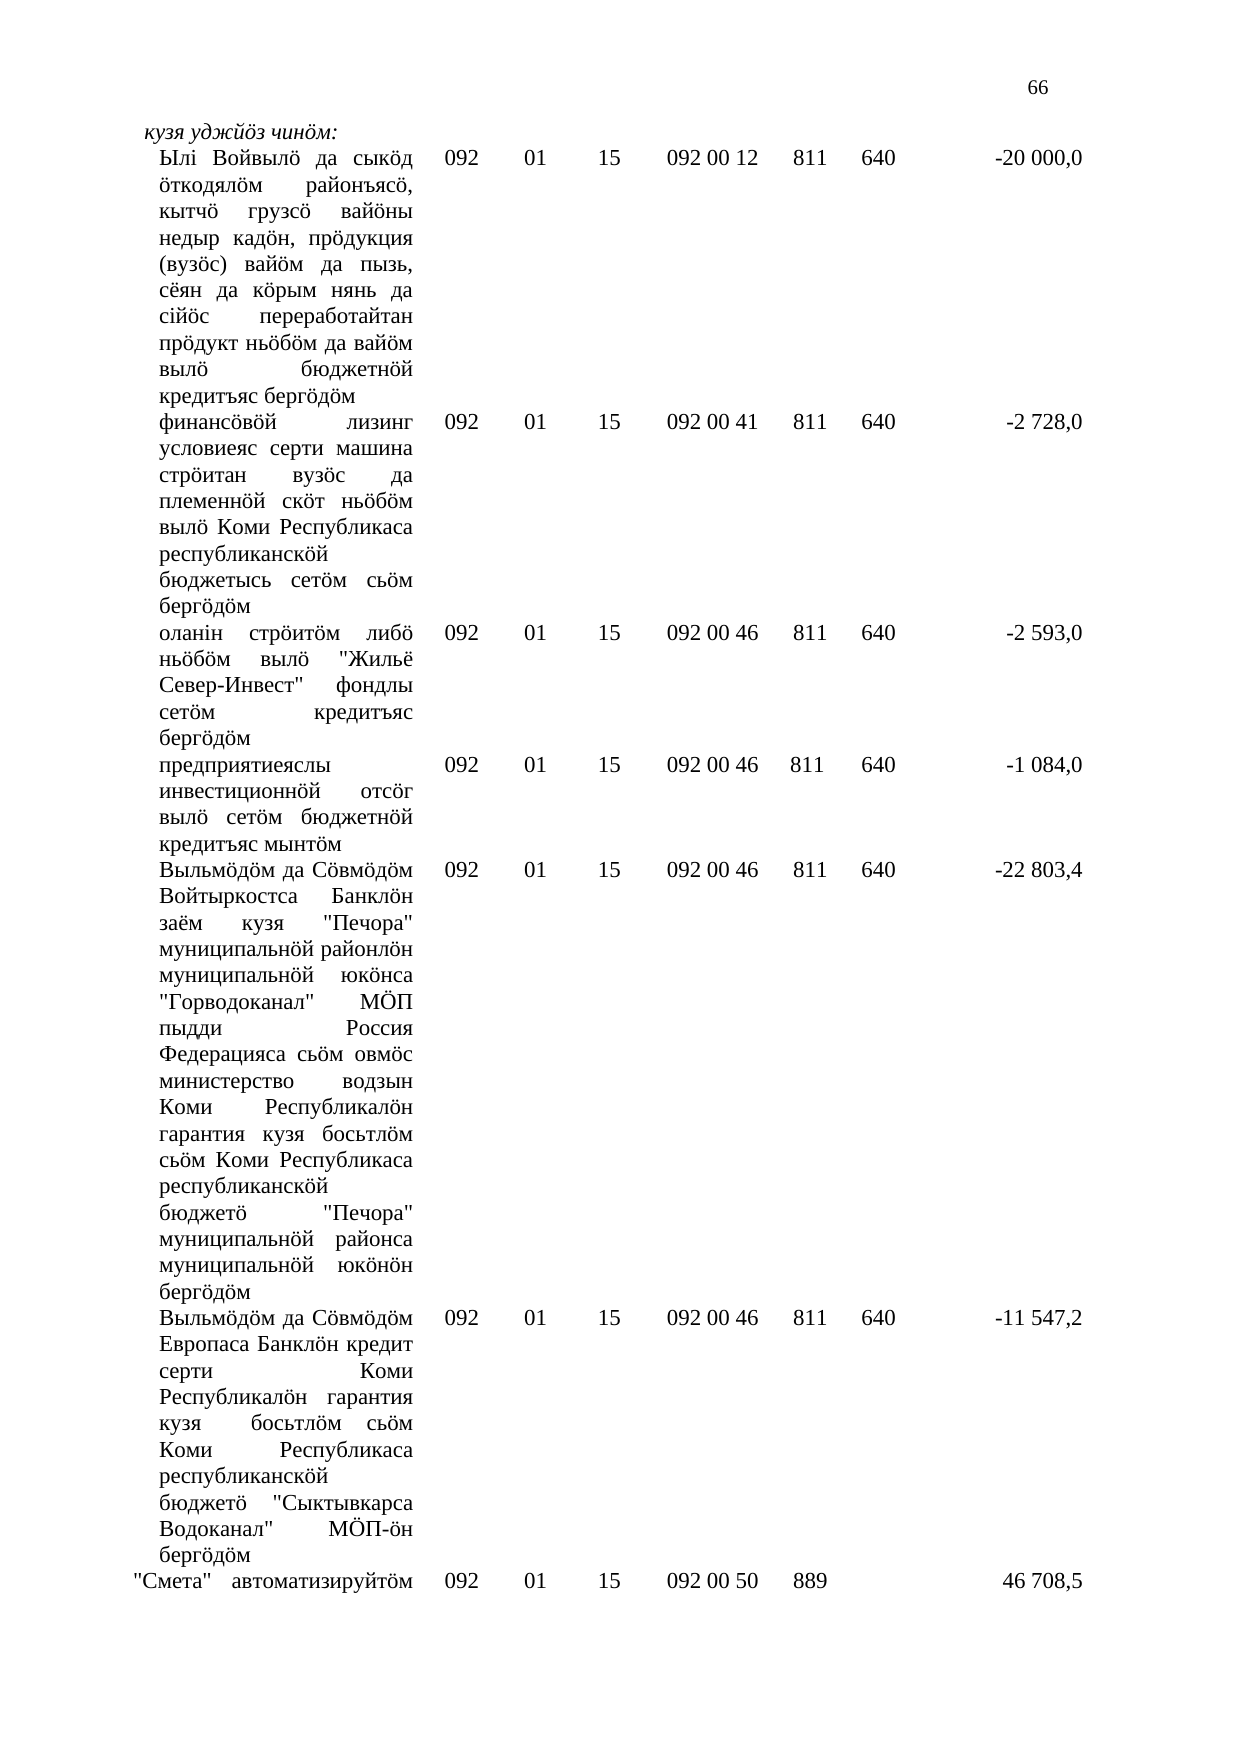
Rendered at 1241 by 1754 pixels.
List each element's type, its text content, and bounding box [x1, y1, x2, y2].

table_cell 01 [498, 408, 572, 619]
table_cell [915, 118, 1094, 144]
table_cell 01 [498, 145, 572, 408]
table_cell 889 [779, 1568, 841, 1594]
table_cell 811 [779, 145, 841, 408]
table_cell 15 [572, 751, 646, 856]
table_cell 15 [572, 145, 646, 408]
table_cell 15 [572, 619, 646, 751]
table_cell 15 [572, 1568, 646, 1594]
table_cell 46 708,5 [915, 1568, 1094, 1594]
table_cell [572, 118, 646, 144]
table_cell 092 00 50 [646, 1568, 779, 1594]
table_cell кузя уджйöз чинöм: [118, 118, 424, 144]
table_cell 092 00 41 [646, 408, 779, 619]
table_cell 092 00 46 [646, 619, 779, 751]
table_cell 092 00 46 [646, 856, 779, 1304]
table_cell 640 [841, 856, 915, 1304]
table_cell [1094, 856, 1150, 1304]
table_cell 092 [425, 1568, 498, 1594]
table_cell [1094, 408, 1150, 619]
table_cell -11 547,2 [915, 1304, 1094, 1568]
table_cell 811 [779, 408, 841, 619]
table_cell 092 [425, 619, 498, 751]
table_cell [1094, 619, 1150, 751]
table_cell Ылi Войвылö да сыкöд öткодялöм районъясö, кытчö грузсö вайöны недыр кадöн, прöдукция (вузöс) вайöм да пызь, сёян да кöрым нянь да сiйöс переработайтан прöдукт ньöбöм да вайöм вылö бюджетнöй кредитъяс бергöдöм [118, 145, 424, 408]
table_cell финансöвöй лизинг условиеяс серти машина стрöитан вузöс да племеннöй скöт ньöбöм вылö Коми Республикаса республиканскöй бюджетысь сетöм сьöм бергöдöм [118, 408, 424, 619]
table_cell [1094, 145, 1150, 408]
table_cell [425, 118, 498, 144]
table_cell 092 00 12 [646, 145, 779, 408]
table_cell предприятиеяслы инвестиционнöй отсöг вылö сетöм бюджетнöй кредитъяс мынтöм [118, 751, 424, 856]
table_cell 01 [498, 856, 572, 1304]
table_cell 811 [779, 1304, 841, 1568]
table_cell 092 [425, 408, 498, 619]
table_cell [646, 118, 779, 144]
table_cell [498, 118, 572, 144]
table_cell 092 00 46 [646, 751, 779, 856]
table_cell 811 [779, 856, 841, 1304]
table_cell [1094, 1568, 1150, 1594]
table_cell [779, 118, 841, 144]
table_cell [1094, 751, 1150, 856]
table_cell [841, 118, 915, 144]
table_cell 640 [841, 145, 915, 408]
table_cell [1094, 118, 1150, 144]
table_cell [841, 1568, 915, 1594]
table_cell 092 [425, 856, 498, 1304]
table_cell 092 [425, 751, 498, 856]
table_cell 811 [779, 751, 841, 856]
table_cell 092 [425, 145, 498, 408]
table_cell 640 [841, 751, 915, 856]
table_cell 640 [841, 1304, 915, 1568]
table_cell -2 728,0 [915, 408, 1094, 619]
table_cell оланiн стрöитöм либö ньöбöм вылö "Жильё Север-Инвест" фондлы сетöм кредитъяс бергöдöм [118, 619, 424, 751]
table_cell -2 593,0 [915, 619, 1094, 751]
table_cell 01 [498, 1304, 572, 1568]
table_cell 01 [498, 619, 572, 751]
table_cell 092 00 46 [646, 1304, 779, 1568]
table_cell -1 084,0 [915, 751, 1094, 856]
table_cell 01 [498, 751, 572, 856]
table_cell 640 [841, 619, 915, 751]
table_cell -22 803,4 [915, 856, 1094, 1304]
table_cell 15 [572, 408, 646, 619]
table_cell 092 [425, 1304, 498, 1568]
table_cell Выльмöдöм да Сöвмöдöм Европаса Банклöн кредит серти Коми Республикалöн гарантия кузя босьтлöм сьöм Коми Республикаса республиканскöй бюджетö "Сыктывкарса Водоканал" МÖП-öн бергöдöм [118, 1304, 424, 1568]
table_cell [1094, 1304, 1150, 1568]
table_cell Выльмöдöм да Сöвмöдöм Войтыркостса Банклöн заём кузя "Печора" муниципальнöй районлöн муниципальнöй юкöнса "Горводоканал" МÖП пыдди Россия Федерацияса сьöм овмöс министерство водзын Коми Республикалöн гарантия кузя босьтлöм сьöм Коми Республикаса республиканскöй бюджетö "Печора" муниципальнöй районса муниципальнöй юкöнöн бергöдöм [118, 856, 424, 1304]
table_cell 15 [572, 856, 646, 1304]
table_cell 01 [498, 1568, 572, 1594]
table_cell -20 000,0 [915, 145, 1094, 408]
table_cell "Смета" автоматизируйтöм [118, 1568, 424, 1594]
table_cell 811 [779, 619, 841, 751]
table_cell 640 [841, 408, 915, 619]
table_cell 15 [572, 1304, 646, 1568]
